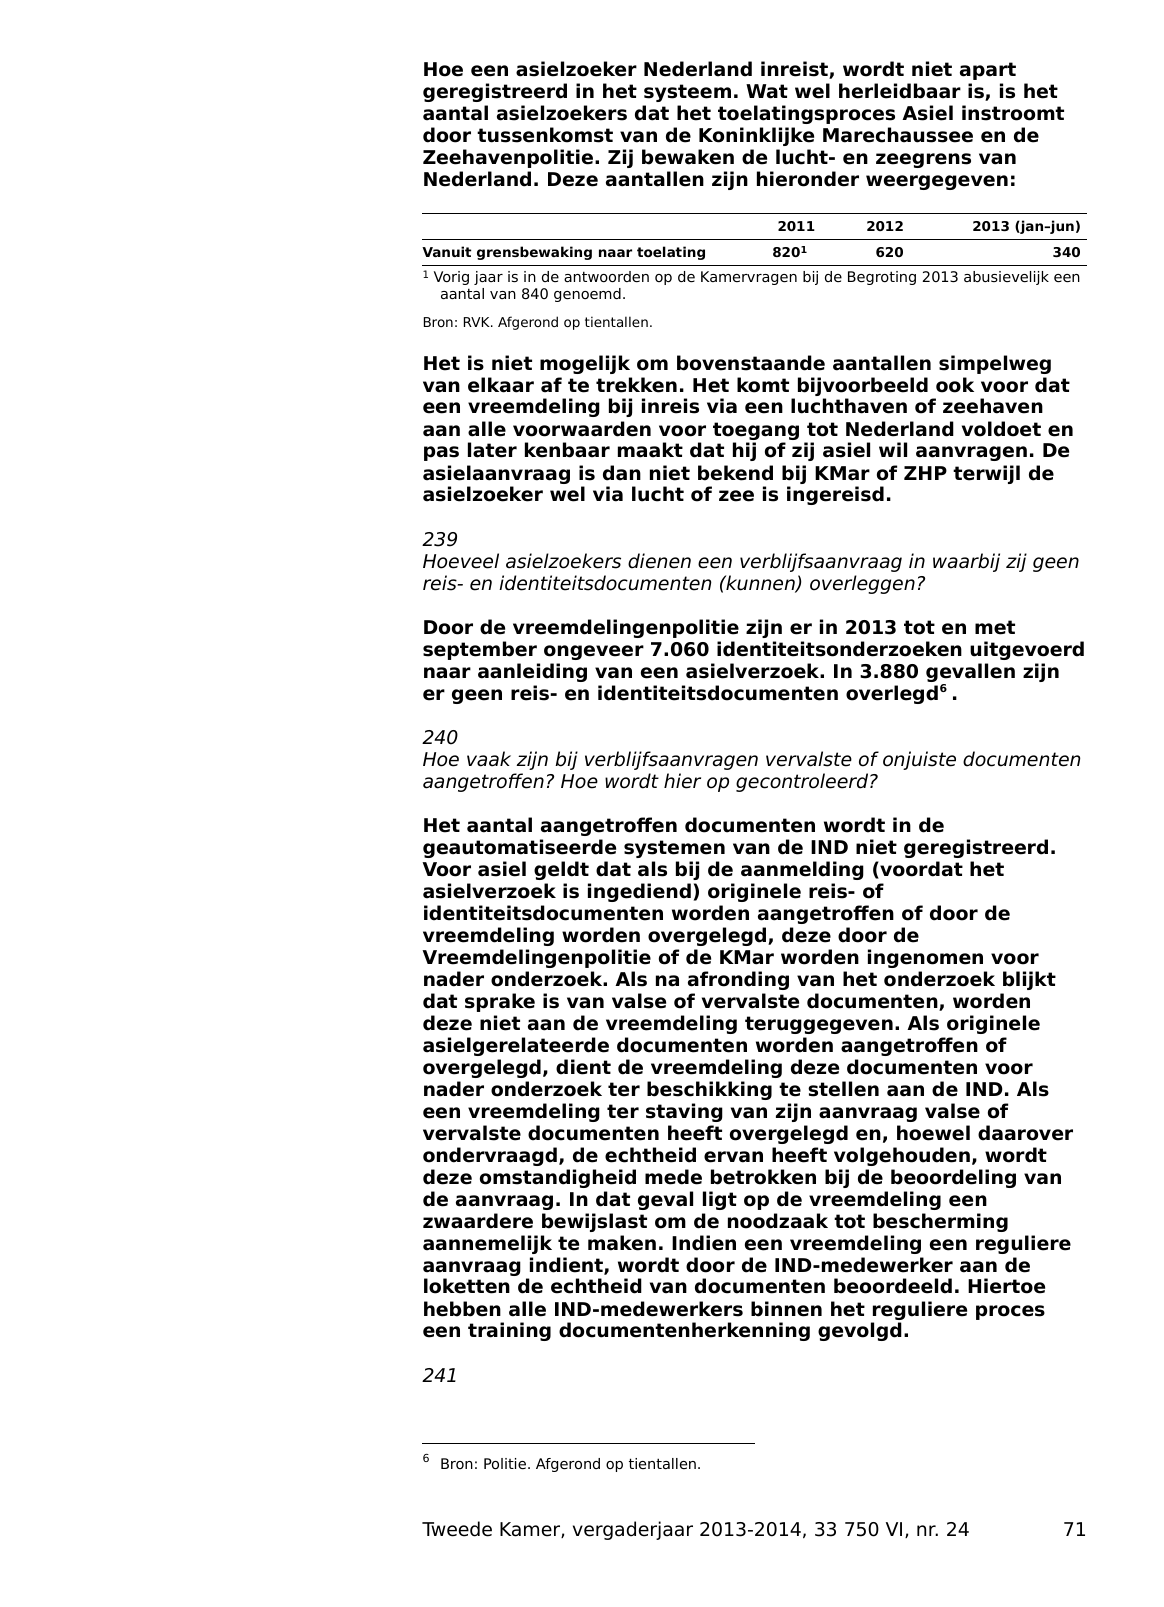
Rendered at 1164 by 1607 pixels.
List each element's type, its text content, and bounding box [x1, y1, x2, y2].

table_header 2013 (jan–jun) [910, 214, 1087, 239]
table_header 2012 [821, 214, 909, 239]
table_header [422, 214, 732, 239]
text 239 [422, 528, 1087, 551]
text 240 [422, 727, 1087, 749]
text Het aantal aangetroffen documenten wordt in de geautomatiseerde systemen van de IND niet geregistreerd. Voor asiel geldt dat als bij de aanmelding (voordat het asielverzoek is ingediend) originele reis- of identiteitsdocumenten worden aangetroffen of door de vreemdeling worden overgelegd, deze door de Vreemdelingenpolitie of de KMar worden ingenomen voor nader onderzoek. Als na afronding van het onderzoek blijkt dat sprake is van valse of vervalste documenten, worden deze niet aan de vreemdeling teruggegeven. Als originele asielgerelateerde documenten worden aangetroffen of overgelegd, dient de vreemdeling deze documenten voor nader onderzoek ter beschikking te stellen aan de IND. Als een vreemdeling ter staving van zijn aanvraag valse of vervalste documenten heeft overgelegd en, hoewel daarover ondervraagd, de echtheid ervan heeft volgehouden, wordt deze omstandigheid mede betrokken bij de beoordeling van de aanvraag. In dat geval ligt op de vreemdeling een zwaardere bewijslast om de noodzaak tot bescherming aannemelijk te maken. Indien een vreemdeling een reguliere aanvraag indient, wordt door de IND-medewerker aan de loketten de echtheid van documenten beoordeeld. Hiertoe hebben alle IND-medewerkers binnen het reguliere proces een training documentenherkenning gevolgd. [422, 815, 1087, 1342]
text Hoeveel asielzoekers dienen een verblijfsaanvraag in waarbij zij geen reis- en identiteitsdocumenten (kunnen) overleggen? [422, 551, 1087, 594]
table_cell 620 [821, 240, 909, 265]
text 241 [422, 1364, 1087, 1387]
text Door de vreemdelingenpolitie zijn er in 2013 tot en met september ongeveer 7.060 identiteitsonderzoeken uitgevoerd naar aanleiding van een asielverzoek. In 3.880 gevallen zijn er geen reis- en identiteitsdocumenten overlegd. [422, 617, 1087, 704]
text Hoe een asielzoeker Nederland inreist, wordt niet apart geregistreerd in het systeem. Wat wel herleidbaar is, is het aantal asielzoekers dat het toelatingsproces Asiel instroomt door tussenkomst van de Koninklijke Marechaussee en de Zeehavenpolitie. Zij bewaken de lucht- en zeegrens van Nederland. Deze aantallen zijn hieronder weergegeven: [422, 59, 1087, 191]
text Bron: Politie. Afgerond op tientallen. [422, 1452, 1087, 1474]
text Het is niet mogelijk om bovenstaande aantallen simpelweg van elkaar af te trekken. Het komt bijvoorbeeld ook voor dat een vreemdeling bij inreis via een luchthaven of zeehaven aan alle voorwaarden voor toegang tot Nederland voldoet en pas later kenbaar maakt dat hij of zij asiel wil aanvragen. De asielaanvraag is dan niet bekend bij KMar of ZHP terwijl de asielzoeker wel via lucht of zee is ingereisd. [422, 352, 1087, 506]
table_cell 8201 [732, 240, 821, 265]
table_cell 1 Vorig jaar is in de antwoorden op de Kamervragen bij de Begroting 2013 abusievelijk een aantal van 840 genoemd. Bron: RVK. Afgerond op tientallen. [422, 266, 1087, 330]
table_header 2011 [732, 214, 821, 239]
table_cell Vanuit grensbewaking naar toelating [422, 240, 732, 265]
text Hoe vaak zijn bij verblijfsaanvragen vervalste of onjuiste documenten aangetroffen? Hoe wordt hier op gecontroleerd? [422, 749, 1087, 793]
table_cell 340 [910, 240, 1087, 265]
